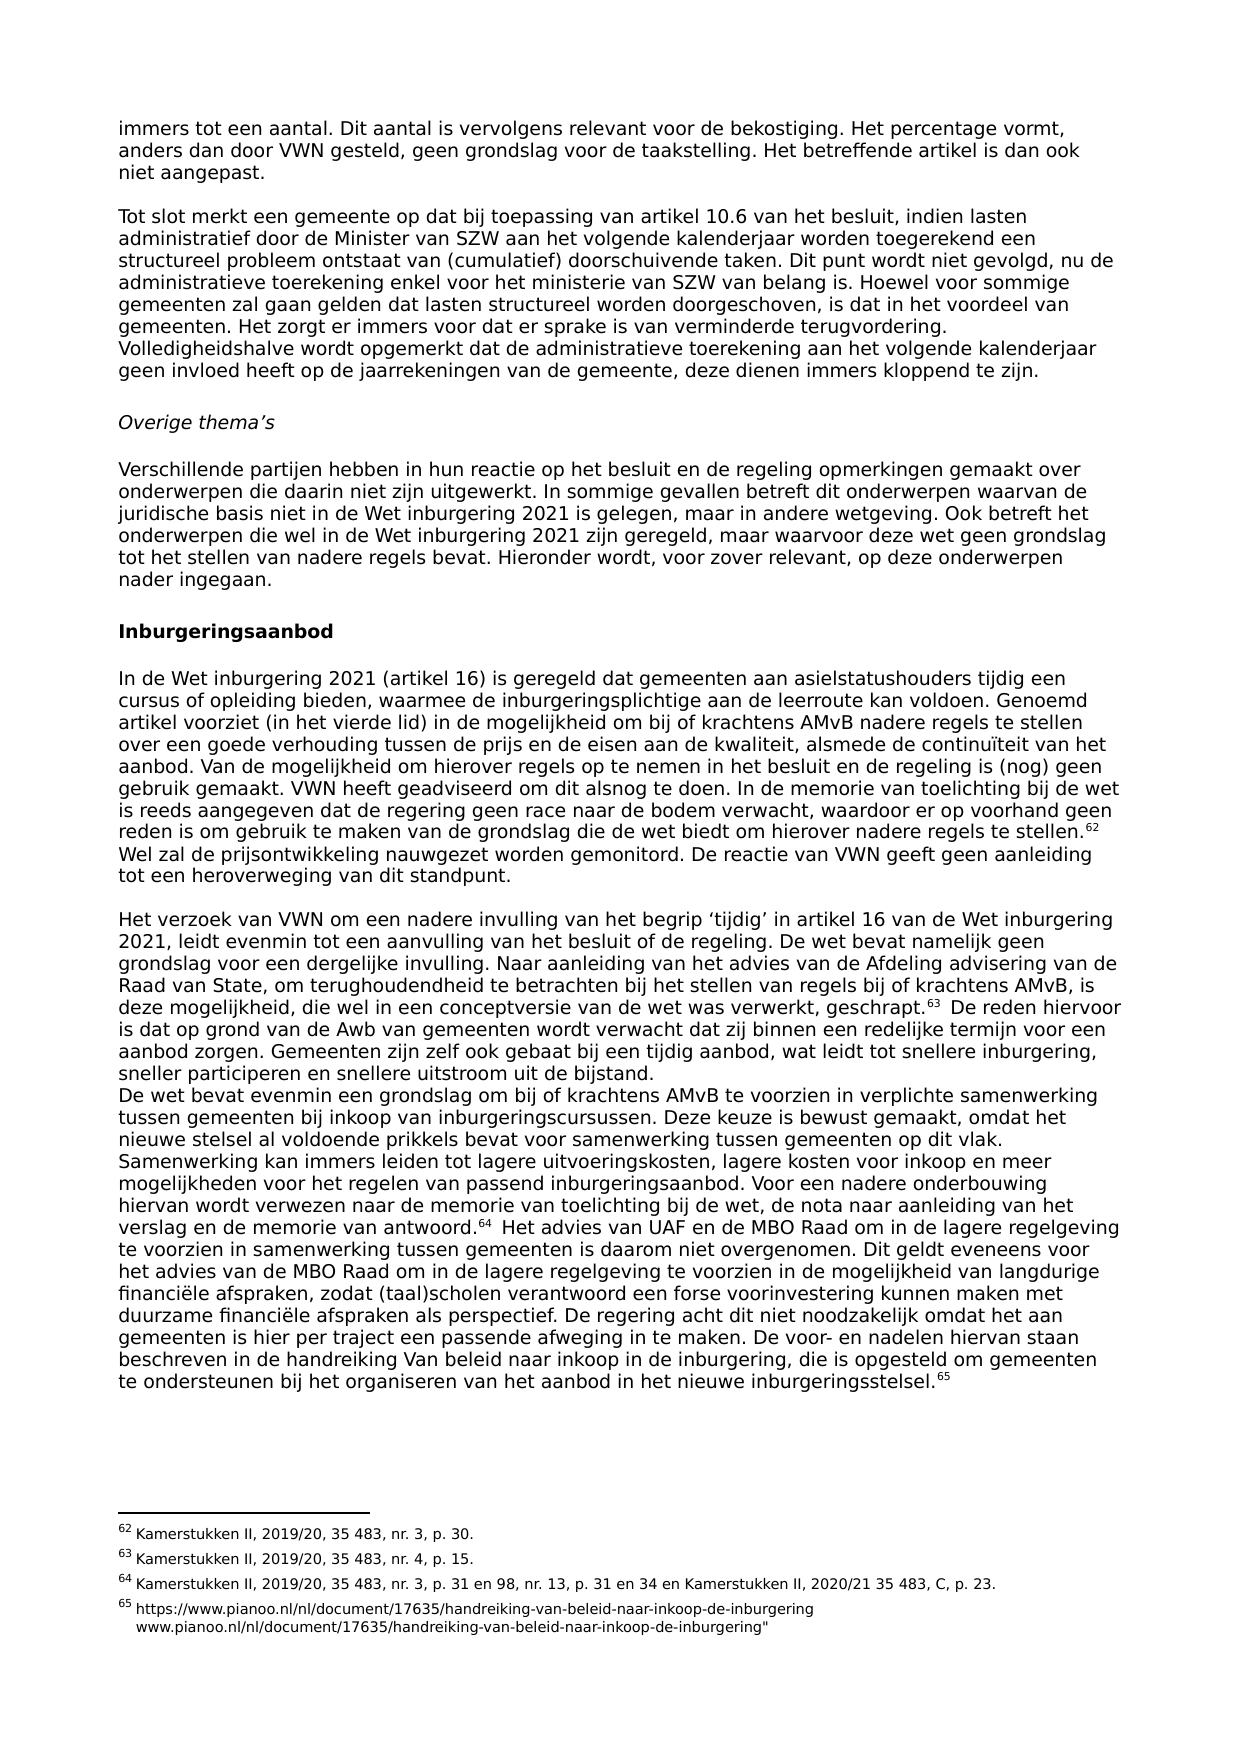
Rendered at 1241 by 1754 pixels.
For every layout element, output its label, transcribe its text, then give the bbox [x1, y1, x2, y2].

text Verschillende partijen hebben in hun reactie op het besluit en de regeling opmerkingen gemaakt over onderwerpen die daarin niet zijn uitgewerkt. In sommige gevallen betreft dit onderwerpen waarvan de juridische basis niet in de Wet inburgering 2021 is gelegen, maar in andere wetgeving. Ook betreft het onderwerpen die wel in de Wet inburgering 2021 zijn geregeld, maar waarvoor deze wet geen grondslag tot het stellen van nadere regels bevat. Hieronder wordt, voor zover relevant, op deze onderwerpen nader ingegaan. [118, 459, 1122, 591]
text immers tot een aantal. Dit aantal is vervolgens relevant voor de bekostiging. Het percentage vormt, anders dan door VWN gesteld, geen grondslag voor de taakstelling. Het betreffende artikel is dan ook niet aangepast. [118, 118, 1122, 184]
text In de Wet inburgering 2021 (artikel 16) is geregeld dat gemeenten aan asielstatushouders tijdig een cursus of opleiding bieden, waarmee de inburgeringsplichtige aan de leerroute kan voldoen. Genoemd artikel voorziet (in het vierde lid) in de mogelijkheid om bij of krachtens AMvB nadere regels te stellen over een goede verhouding tussen de prijs en de eisen aan de kwaliteit, alsmede de continuïteit van het aanbod. Van de mogelijkheid om hierover regels op te nemen in het besluit en de regeling is (nog) geen gebruik gemaakt. VWN heeft geadviseerd om dit alsnog te doen. In de memorie van toelichting bij de wet is reeds aangegeven dat de regering geen race naar de bodem verwacht, waardoor er op voorhand geen reden is om gebruik te maken van de grondslag die de wet biedt om hierover nadere regels te stellen. Wel zal de prijsontwikkeling nauwgezet worden gemonitord. De reactie van VWN geeft geen aanleiding tot een heroverweging van dit standpunt. [118, 668, 1122, 887]
text Kamerstukken II, 2019/20, 35 483, nr. 4, p. 15. [118, 1547, 1122, 1569]
text Tot slot merkt een gemeente op dat bij toepassing van artikel 10.6 van het besluit, indien lasten administratief door de Minister van SZW aan het volgende kalenderjaar worden toegerekend een structureel probleem ontstaat van (cumulatief) doorschuivende taken. Dit punt wordt niet gevolgd, nu de administratieve toerekening enkel voor het ministerie van SZW van belang is. Hoewel voor sommige gemeenten zal gaan gelden dat lasten structureel worden doorgeschoven, is dat in het voordeel van gemeenten. Het zorgt er immers voor dat er sprake is van verminderde terugvordering. Volledigheidshalve wordt opgemerkt dat de administratieve toerekening aan het volgende kalenderjaar geen invloed heeft op de jaarrekeningen van de gemeente, deze dienen immers kloppend te zijn. [118, 206, 1122, 382]
text Kamerstukken II, 2019/20, 35 483, nr. 3, p. 31 en 98, nr. 13, p. 31 en 34 en Kamerstukken II, 2020/21 35 483, C, p. 23. [118, 1572, 1122, 1594]
subtitle Overige thema’s [118, 412, 1122, 434]
text De wet bevat evenmin een grondslag om bij of krachtens AMvB te voorzien in verplichte samenwerking tussen gemeenten bij inkoop van inburgeringscursussen. Deze keuze is bewust gemaakt, omdat het nieuwe stelsel al voldoende prikkels bevat voor samenwerking tussen gemeenten op dit vlak. Samenwerking kan immers leiden tot lagere uitvoeringskosten, lagere kosten voor inkoop en meer mogelijkheden voor het regelen van passend inburgeringsaanbod. Voor een nadere onderbouwing hiervan wordt verwezen naar de memorie van toelichting bij de wet, de nota naar aanleiding van het verslag en de memorie van antwoord. Het advies van UAF en de MBO Raad om in de lagere regelgeving te voorzien in samenwerking tussen gemeenten is daarom niet overgenomen. Dit geldt eveneens voor het advies van de MBO Raad om in de lagere regelgeving te voorzien in de mogelijkheid van langdurige financiële afspraken, zodat (taal)scholen verantwoord een forse voorinvestering kunnen maken met duurzame financiële afspraken als perspectief. De regering acht dit niet noodzakelijk omdat het aan gemeenten is hier per traject een passende afweging in te maken. De voor- en nadelen hiervan staan beschreven in de handreiking Van beleid naar inkoop in de inburgering, die is opgesteld om gemeenten te ondersteunen bij het organiseren van het aanbod in het nieuwe inburgeringsstelsel. [118, 1085, 1122, 1393]
text Het verzoek van VWN om een nadere invulling van het begrip ‘tijdig’ in artikel 16 van de Wet inburgering 2021, leidt evenmin tot een aanvulling van het besluit of de regeling. De wet bevat namelijk geen grondslag voor een dergelijke invulling. Naar aanleiding van het advies van de Afdeling advisering van de Raad van State, om terughoudendheid te betrachten bij het stellen van regels bij of krachtens AMvB, is deze mogelijkheid, die wel in een conceptversie van de wet was verwerkt, geschrapt. De reden hiervoor is dat op grond van de Awb van gemeenten wordt verwacht dat zij binnen een redelijke termijn voor een aanbod zorgen. Gemeenten zijn zelf ook gebaat bij een tijdig aanbod, wat leidt tot snellere inburgering, sneller participeren en snellere uitstroom uit de bijstand. [118, 909, 1122, 1085]
subtitle Inburgeringsaanbod [118, 621, 1122, 643]
text Kamerstukken II, 2019/20, 35 483, nr. 3, p. 30. [118, 1522, 1122, 1544]
text https://www.pianoo.nl/nl/document/17635/handreiking-van-beleid-naar-inkoop-de-inburgering www.pianoo.nl/nl/document/17635/handreiking-van-beleid-naar-inkoop-de-inburgering" [118, 1597, 1122, 1636]
